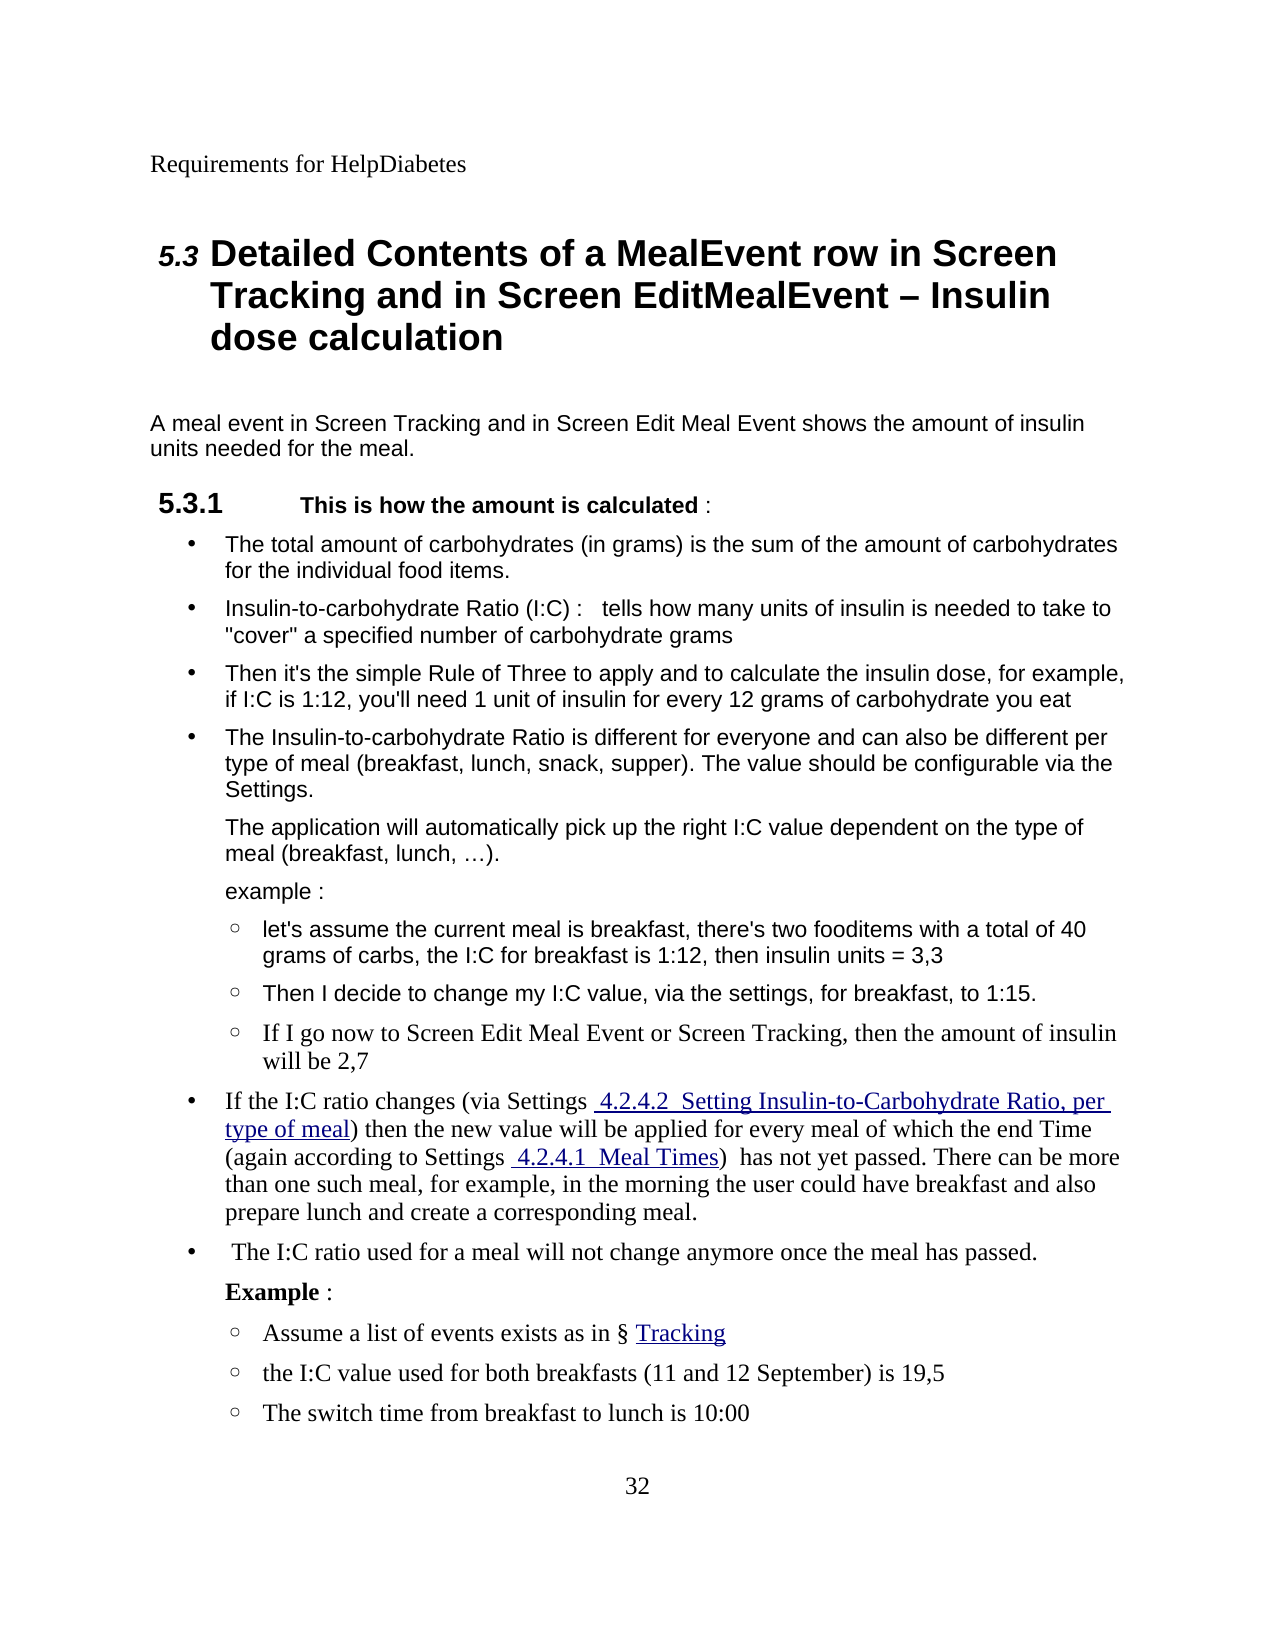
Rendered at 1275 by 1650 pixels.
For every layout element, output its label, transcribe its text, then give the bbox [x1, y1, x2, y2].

list The application will automatically pick up the right I:C value dependent on the type of meal (breakfast, lunch, …). [187, 814, 1125, 866]
text A meal event in Screen Tracking and in Screen Edit Meal Event shows the amount of insulin units needed for the meal. [150, 411, 1125, 462]
list Example : [187, 1278, 1125, 1306]
list The I:C ratio used for a meal will not change anymore once the meal has passed. [187, 1238, 1125, 1266]
subtitle Detailed Contents of a MealEvent row in Screen Tracking and in Screen EditMealEvent – Insulin dose calculation [150, 232, 1125, 358]
list Then it's the simple Rule of Three to apply and to calculate the insulin dose, for example, if I:C is 1:12, you'll need 1 unit of insulin for every 12 grams of carbohydrate you eat [187, 660, 1125, 712]
list If the I:C ratio changes (via Settings 4.2.4.2 Setting Insulin-to-Carbohydrate Ratio, per type of meal) then the new value will be applied for every meal of which the end Time (again according to Settings 4.2.4.1 Meal Times) has not yet passed. There can be more than one such meal, for example, in the morning the user could have breakfast and also prepare lunch and create a corresponding meal. [187, 1087, 1125, 1226]
subtitle This is how the amount is calculated : [150, 487, 1125, 519]
list Insulin-to-carbohydrate Ratio (I:C) : tells how many units of insulin is needed to take to "cover" a specified number of carbohydrate grams [187, 596, 1125, 648]
list example : [187, 878, 1125, 904]
list The switch time from breakfast to lunch is 10:00 [225, 1399, 1125, 1427]
list The total amount of carbohydrates (in grams) is the sum of the amount of carbohydrates for the individual food items. [187, 532, 1125, 584]
list Assume a list of events exists as in § Tracking [225, 1319, 1125, 1346]
list let's assume the current meal is breakfast, there's two fooditems with a total of 40 grams of carbs, the I:C for breakfast is 1:12, then insulin units = 3,3 [225, 916, 1125, 968]
list The Insulin-to-carbohydrate Ratio is different for everyone and can also be different per type of meal (breakfast, lunch, snack, supper). The value should be configurable via the Settings. [187, 725, 1125, 802]
list the I:C value used for both breakfasts (11 and 12 September) is 19,5 [225, 1359, 1125, 1387]
list If I go now to Screen Edit Meal Event or Screen Tracking, then the amount of insulin will be 2,7 [225, 1019, 1125, 1075]
list Then I decide to change my I:C value, via the settings, for breakfast, to 1:15. [225, 981, 1125, 1007]
